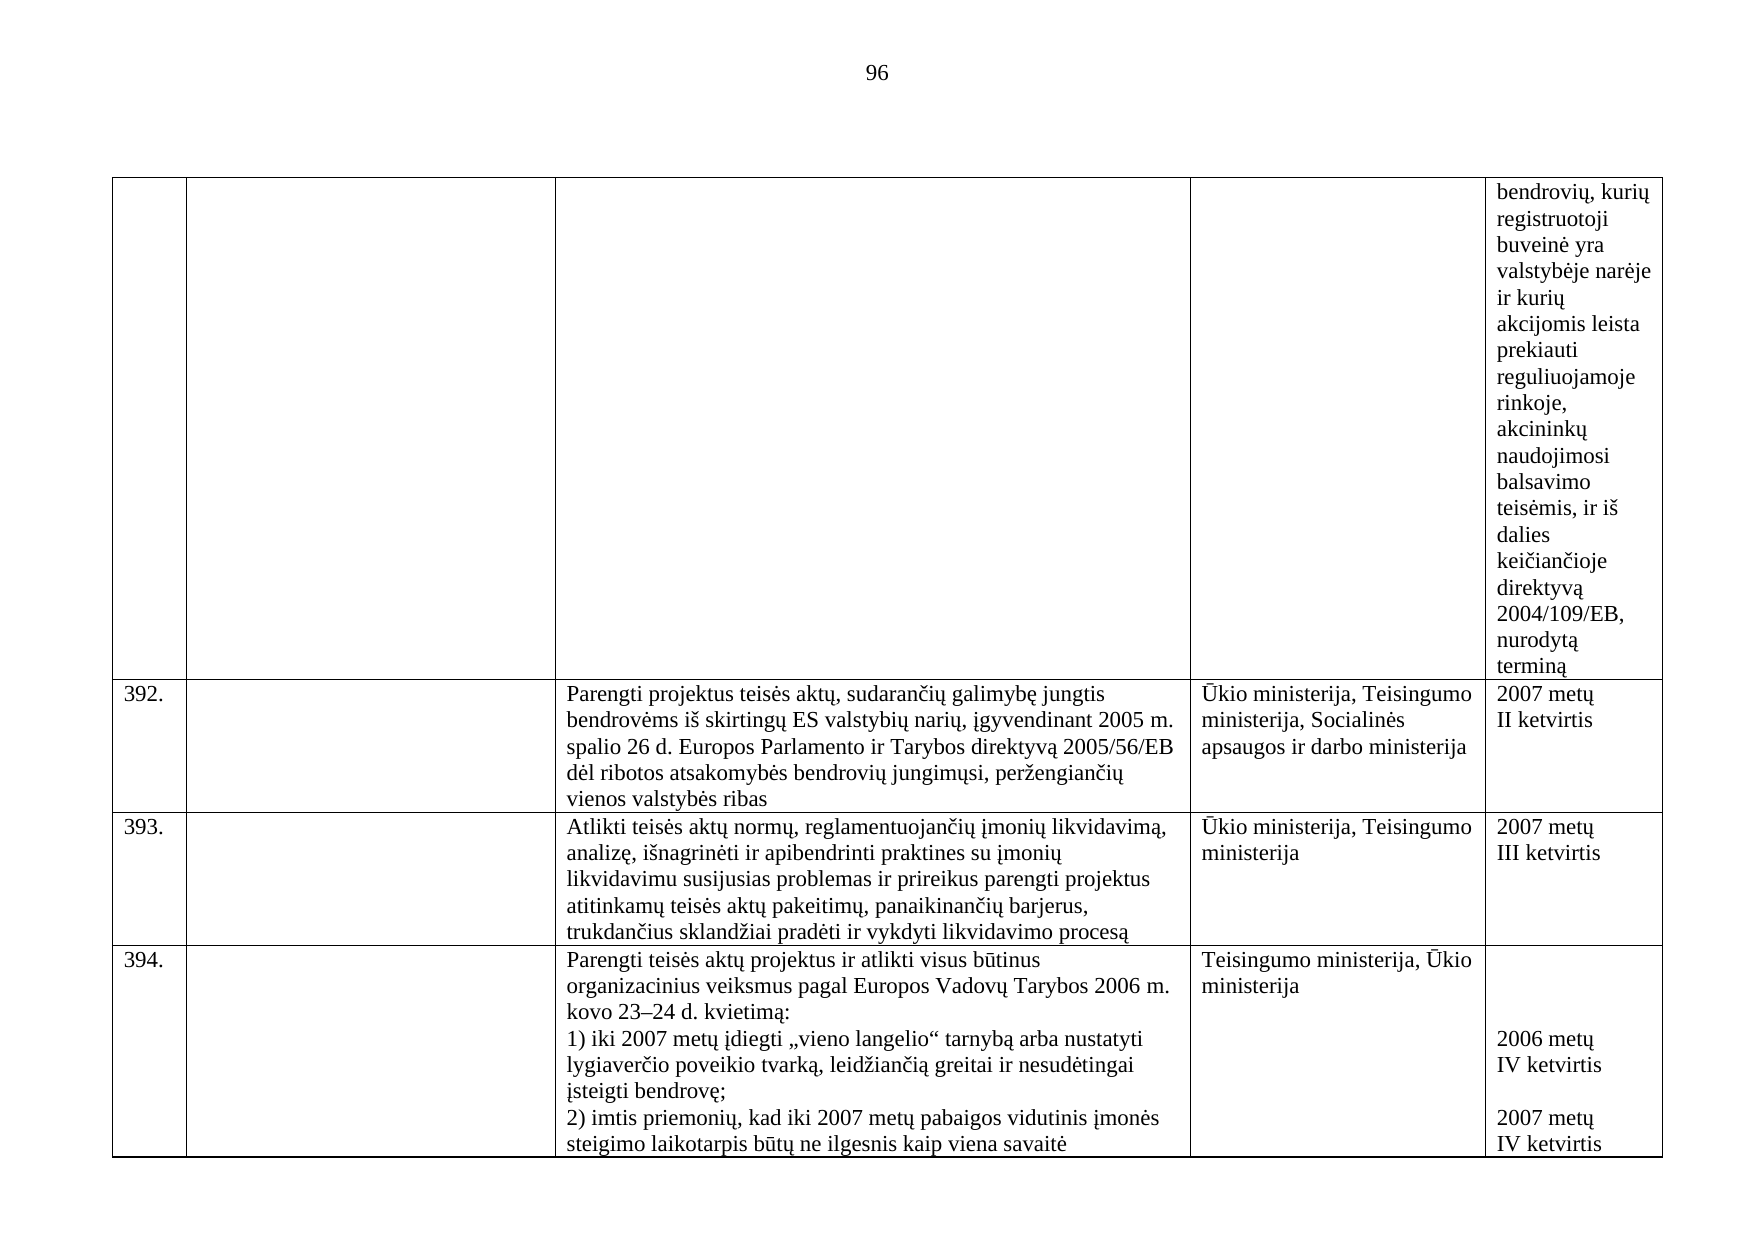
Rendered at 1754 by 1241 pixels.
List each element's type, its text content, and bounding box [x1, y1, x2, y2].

table_cell [1191, 178, 1485, 679]
table_cell 2006 metų IV ketvirtis 2007 metų IV ketvirtis [1486, 946, 1662, 1156]
table_cell [187, 946, 555, 1156]
table_cell bendrovių, kurių registruotoji buveinė yra valstybėje narėje ir kurių akcijomis leista prekiauti reguliuojamoje rinkoje, akcininkų naudojimosi balsavimo teisėmis, ir iš dalies keičiančioje direktyvą 2004/109/EB, nurodytą terminą [1486, 178, 1662, 679]
table_cell Atlikti teisės aktų normų, reglamentuojančių įmonių likvidavimą, analizę, išnagrinėti ir apibendrinti praktines su įmonių likvidavimu susijusias problemas ir prireikus parengti projektus atitinkamų teisės aktų pakeitimų, panaikinančių barjerus, trukdančius sklandžiai pradėti ir vykdyti likvidavimo procesą [556, 813, 1190, 944]
table_cell 2007 metų III ketvirtis [1486, 813, 1662, 944]
table_cell 2007 metų II ketvirtis [1486, 680, 1662, 812]
table_cell [556, 178, 1190, 679]
table_cell 393. [113, 813, 186, 944]
table_cell Ūkio ministerija, Teisingumo ministerija [1191, 813, 1485, 944]
table_cell 392. [113, 680, 186, 812]
table_cell [187, 178, 555, 679]
table_cell [187, 813, 555, 944]
table_cell Parengti teisės aktų projektus ir atlikti visus būtinus organizacinius veiksmus pagal Europos Vadovų Tarybos 2006 m. kovo 23–24 d. kvietimą: 1) iki 2007 metų įdiegti „vieno langelio“ tarnybą arba nustatyti lygiaverčio poveikio tvarką, leidžiančią greitai ir nesudėtingai įsteigti bendrovę; 2) imtis priemonių, kad iki 2007 metų pabaigos vidutinis įmonės steigimo laikotarpis būtų ne ilgesnis kaip viena savaitė [556, 946, 1190, 1156]
table_cell 394. [113, 946, 186, 1156]
table_cell Parengti projektus teisės aktų, sudarančių galimybę jungtis bendrovėms iš skirtingų ES valstybių narių, įgyvendinant 2005 m. spalio 26 d. Europos Parlamento ir Tarybos direktyvą 2005/56/EB dėl ribotos atsakomybės bendrovių jungimųsi, peržengiančių vienos valstybės ribas [556, 680, 1190, 812]
table_cell [113, 178, 186, 679]
table_cell [187, 680, 555, 812]
table_cell Ūkio ministerija, Teisingumo ministerija, Socialinės apsaugos ir darbo ministerija [1191, 680, 1485, 812]
table_cell Teisingumo ministerija, Ūkio ministerija [1191, 946, 1485, 1156]
